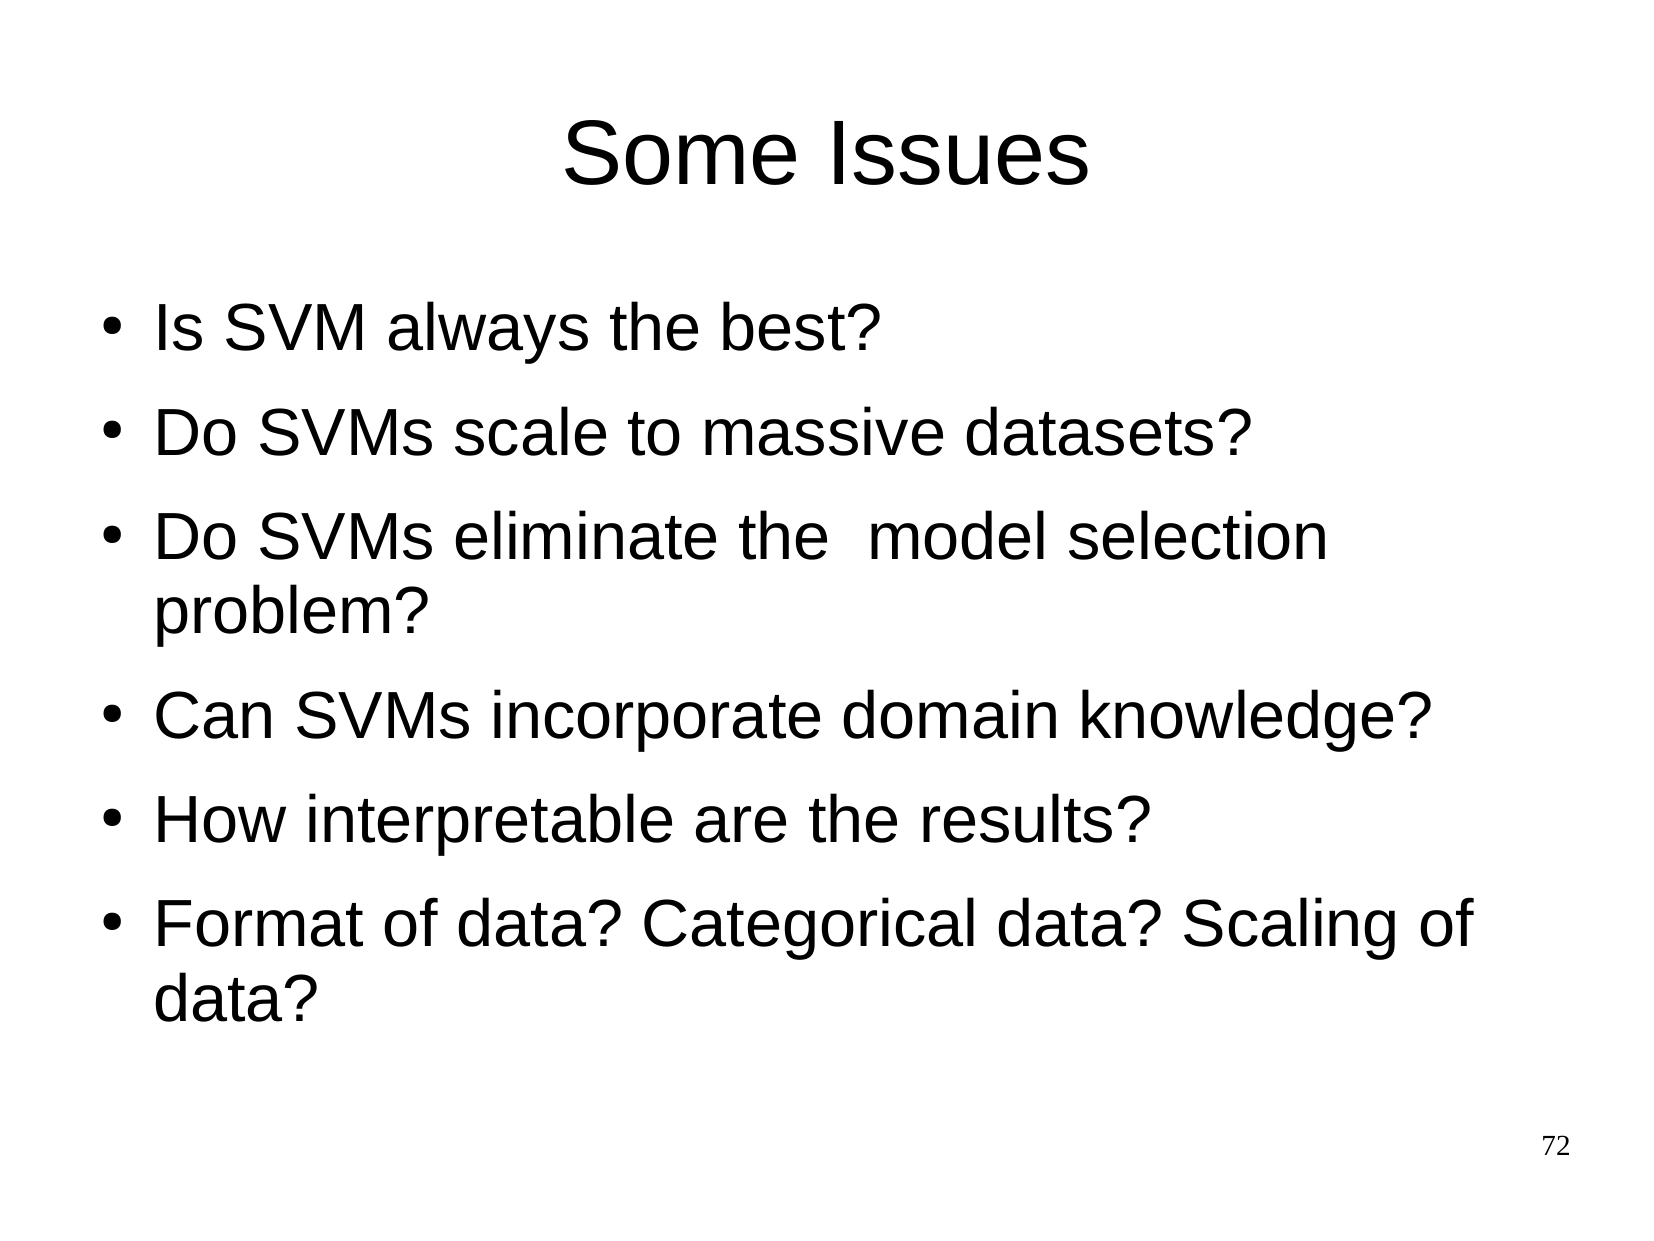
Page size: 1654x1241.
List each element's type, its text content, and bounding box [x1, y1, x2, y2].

title Some Issues [82, 49, 1571, 257]
list Is SVM always the best? Do SVMs scale to massive datasets? Do SVMs eliminate the model selection problem? Can SVMs incorporate domain knowledge? How interpretable are the results? Format of data? Categorical data? Scaling of data? [82, 290, 1571, 1109]
